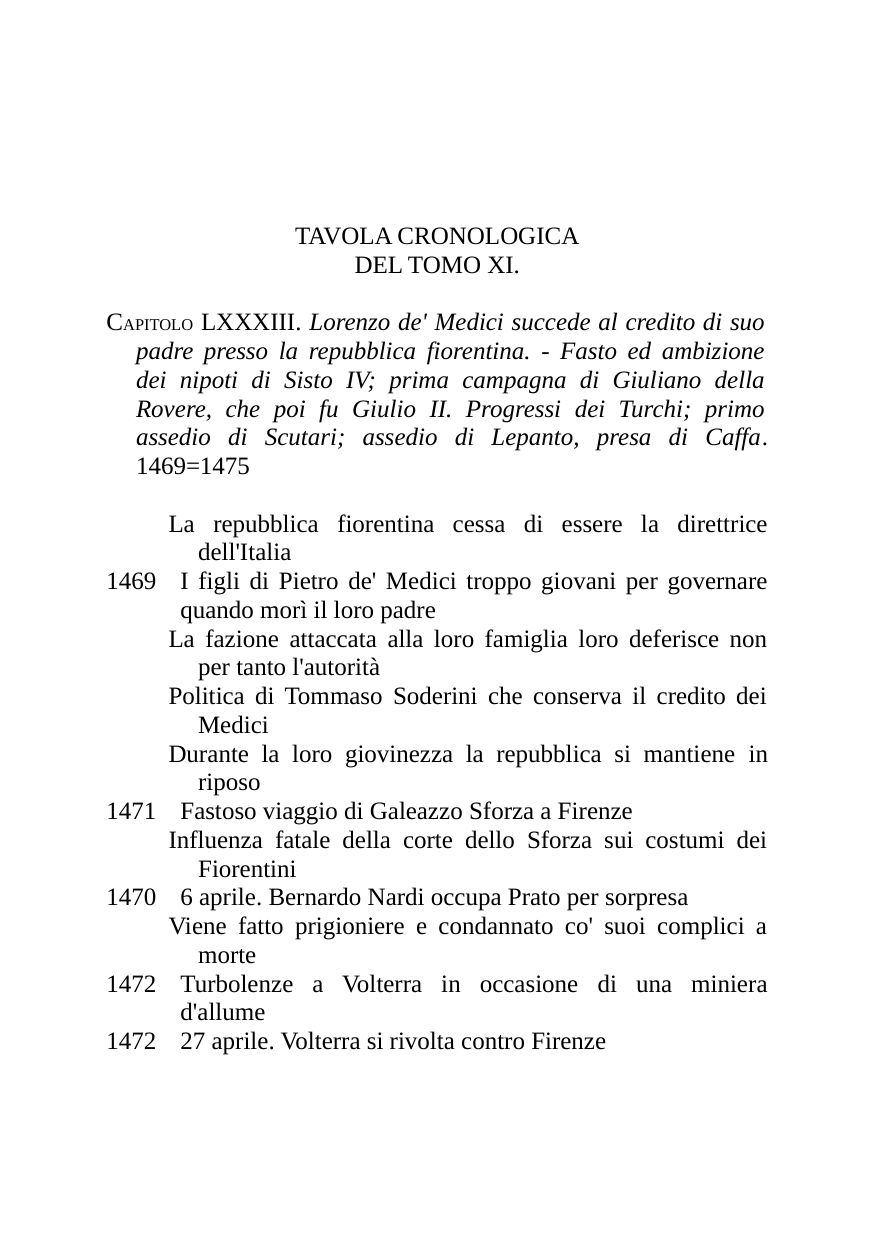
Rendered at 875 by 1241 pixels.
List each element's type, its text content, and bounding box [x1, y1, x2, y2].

text 1471 Fastoso viaggio di Galeazzo Sforza a Firenze [106, 796, 768, 825]
text 1470 6 aprile. Bernardo Nardi occupa Prato per sorpresa [106, 882, 768, 911]
text Capitolo LXXXIII. Lorenzo de' Medici succede al credito di suo padre presso la repubblica fiorentina. - Fasto ed ambizione dei nipoti di Sisto IV; prima campagna di Giuliano della Rovere, che poi fu Giulio II. Progressi dei Turchi; primo assedio di Scutari; assedio di Lepanto, presa di Caffa. 1469=1475 [106, 307, 768, 480]
text Influenza fatale della corte dello Sforza sui costumi dei Fiorentini [168, 825, 768, 882]
text La fazione attaccata alla loro famiglia loro deferisce non per tanto l'autorità [168, 624, 768, 681]
text 1469 I figli di Pietro de' Medici troppo giovani per governare quando morì il loro padre [106, 566, 768, 624]
text Durante la loro giovinezza la repubblica si mantiene in riposo [168, 739, 768, 796]
text TAVOLA CRONOLOGICA [106, 221, 768, 250]
text Politica di Tommaso Soderini che conserva il credito dei Medici [168, 681, 768, 739]
text La repubblica fiorentina cessa di essere la direttrice dell'Italia [168, 509, 768, 566]
text Viene fatto prigioniere e condannato co' suoi complici a morte [168, 911, 768, 969]
text DEL TOMO XI. [106, 250, 768, 279]
text 1472 27 aprile. Volterra si rivolta contro Firenze [106, 1026, 768, 1055]
text 1472 Turbolenze a Volterra in occasione di una miniera d'allume [106, 969, 768, 1026]
